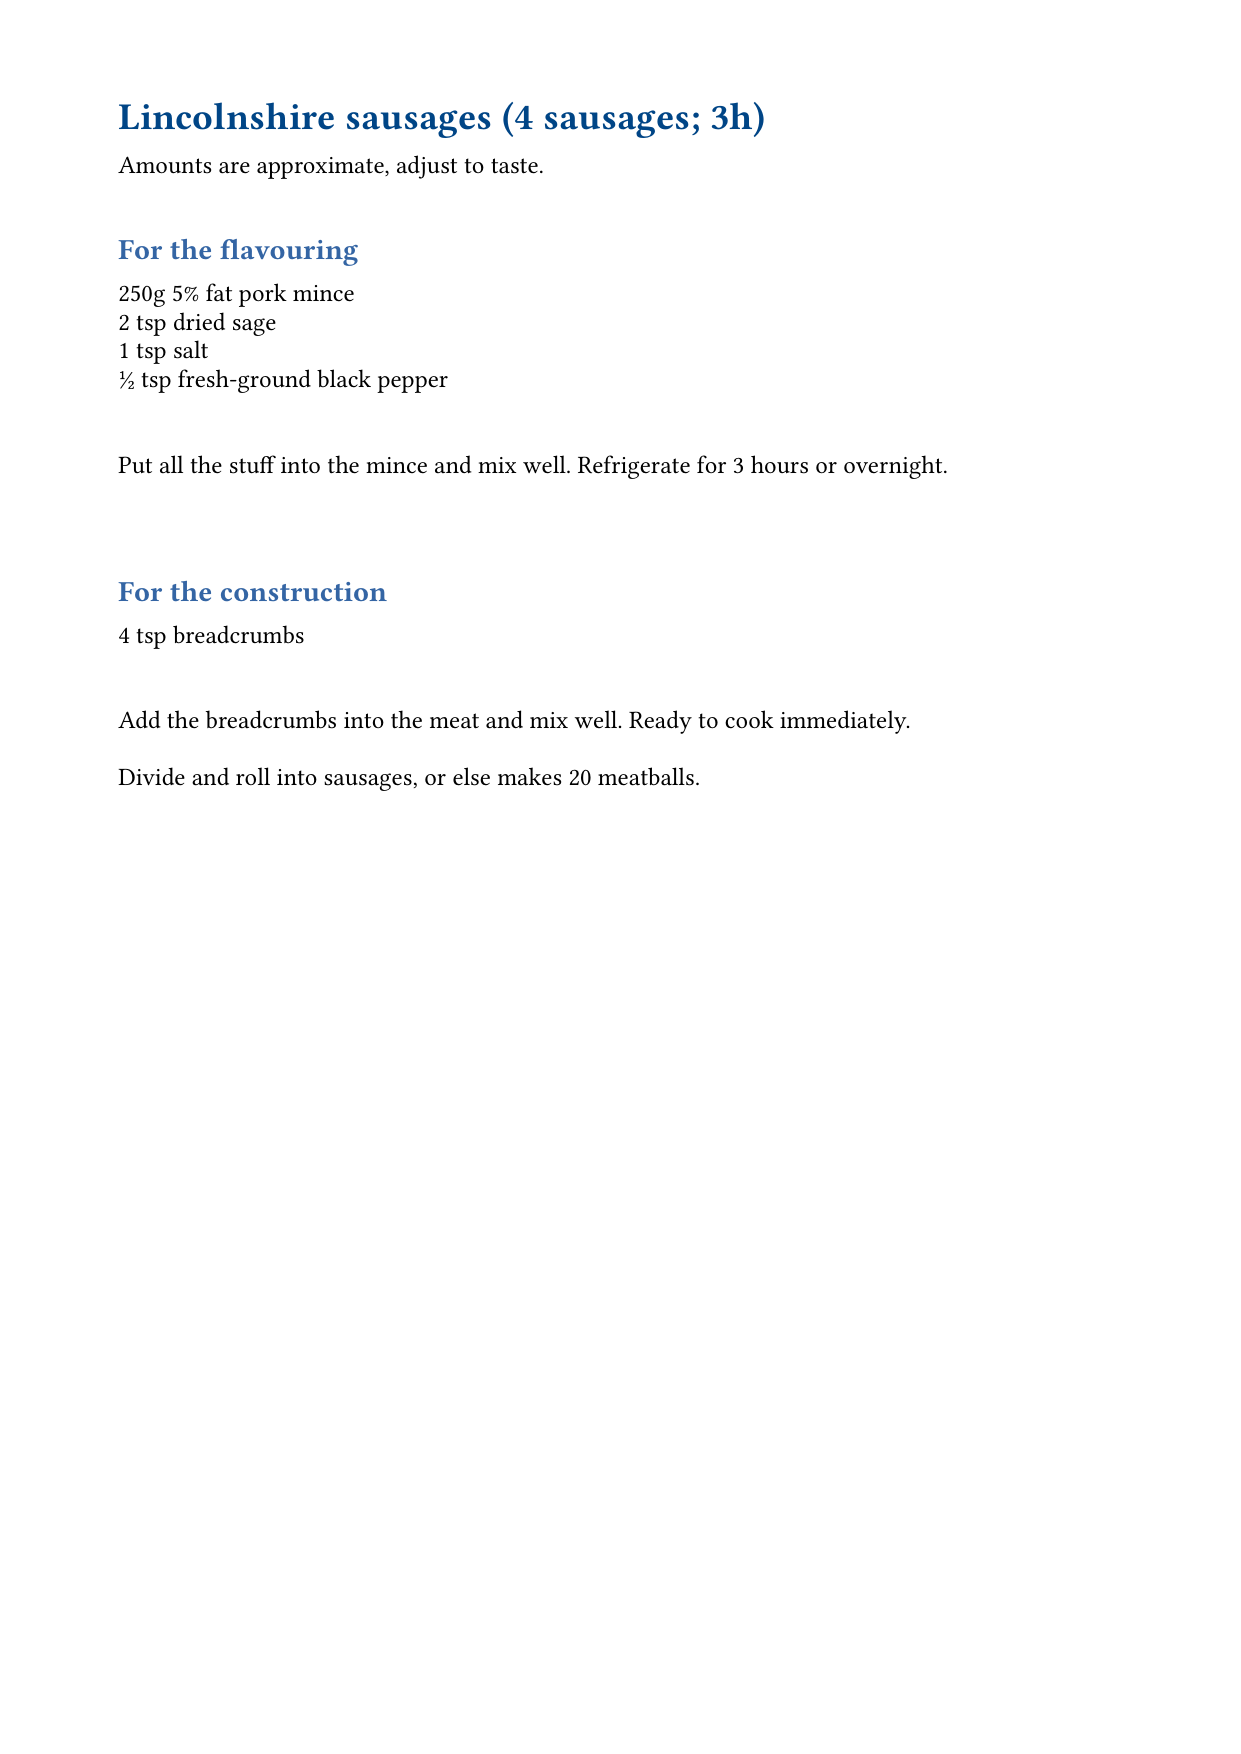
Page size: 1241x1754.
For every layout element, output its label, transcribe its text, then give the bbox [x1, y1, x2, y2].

text 2 tsp dried sage [118, 308, 1122, 336]
text Put all the stuff into the mince and mix well. Refrigerate for 3 hours or overnight. [118, 451, 1122, 479]
text Divide and roll into sausages, or else makes 20 meatballs. [118, 763, 1122, 792]
text ½ tsp fresh-ground black pepper [118, 365, 1122, 393]
text 250g 5% fat pork mince [118, 279, 1122, 308]
text Add the breadcrumbs into the meat and mix well. Ready to cook immediately. [118, 706, 1122, 735]
subtitle For the flavouring [118, 234, 1122, 267]
text 1 tsp salt [118, 336, 1122, 365]
subtitle For the construction [118, 575, 1122, 608]
text 4 tsp breadcrumbs [118, 621, 1122, 649]
subtitle Lincolnshire sausages (4 sausages; 3h) [118, 96, 1122, 139]
text Amounts are approximate, adjust to taste. [118, 152, 1122, 180]
